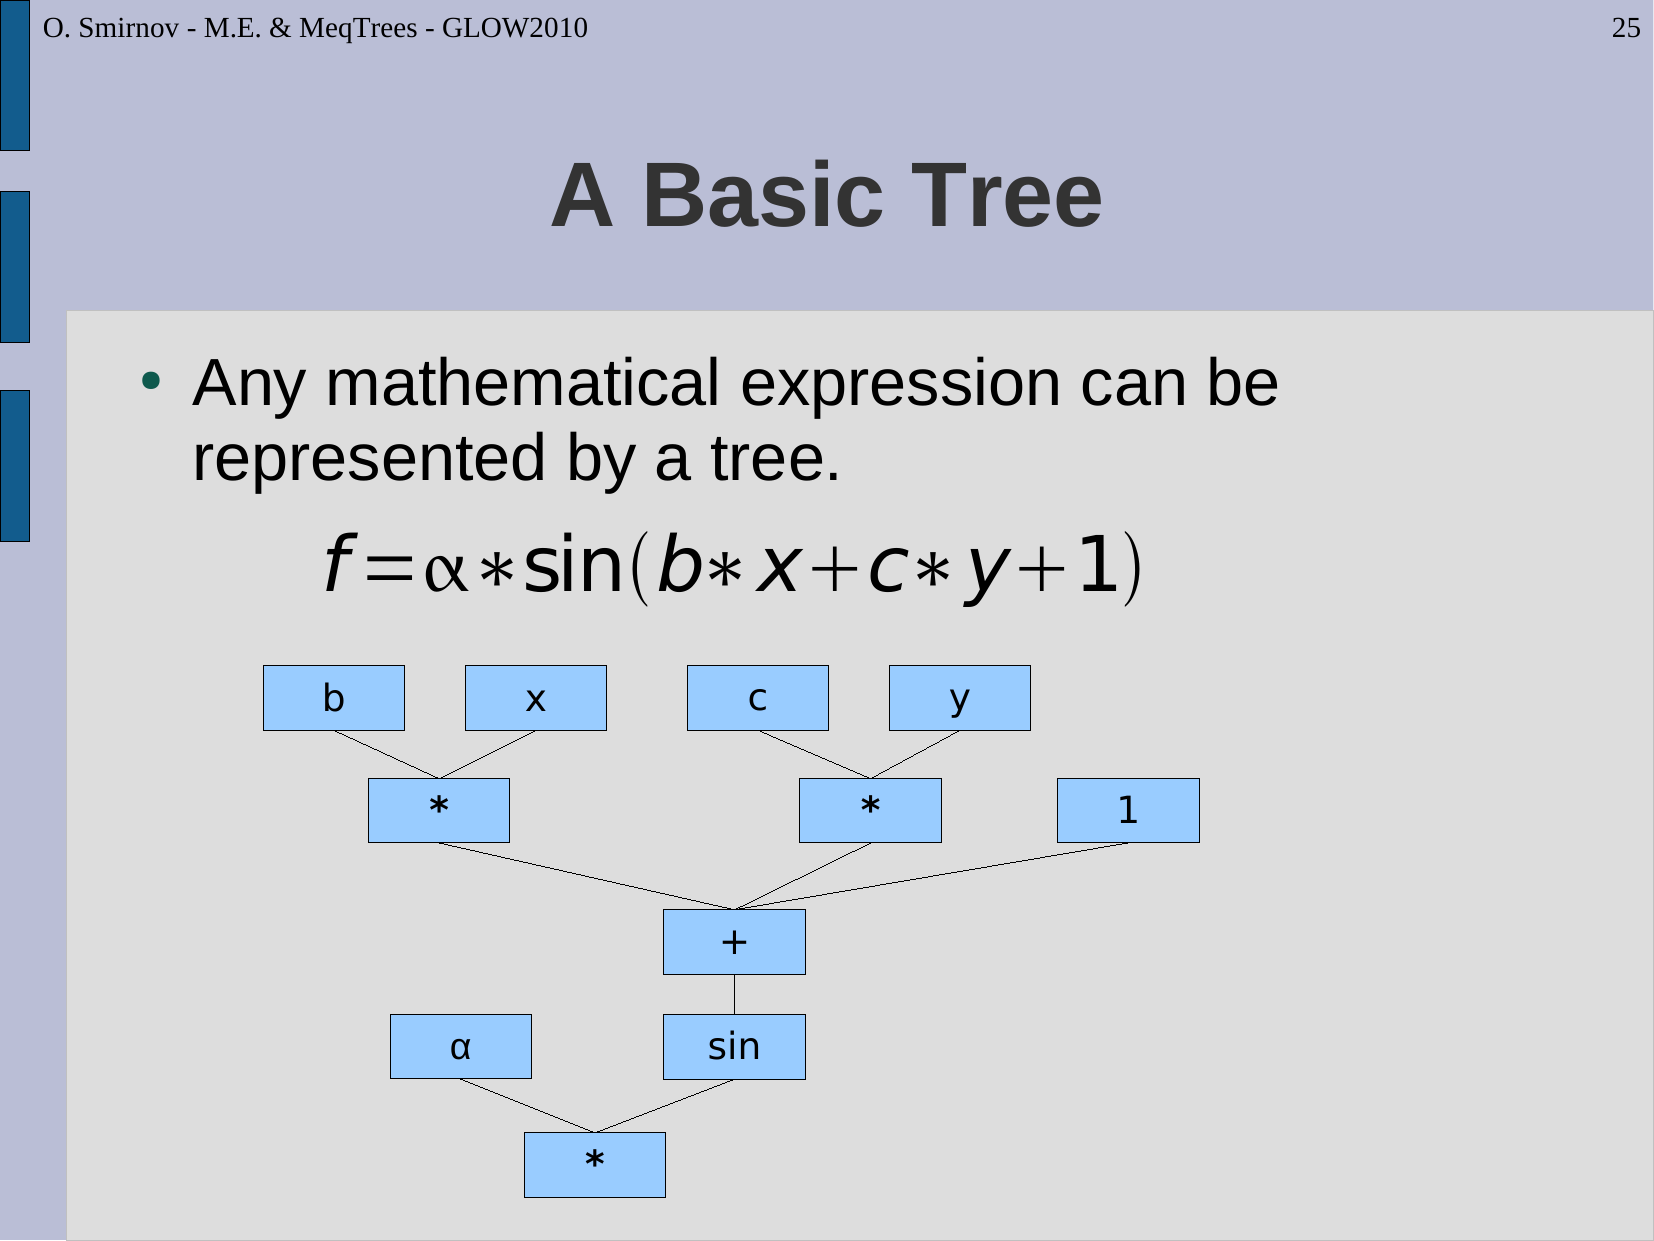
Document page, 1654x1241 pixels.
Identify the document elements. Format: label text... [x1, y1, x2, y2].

text_box sin [663, 1014, 806, 1080]
chart [314, 520, 1152, 612]
text_box x [465, 665, 607, 731]
list Any mathematical expression can be represented by a tree. [121, 344, 1534, 1127]
text_box * [524, 1132, 666, 1198]
text_box y [889, 665, 1031, 731]
text_box b [263, 665, 405, 731]
text_box * [368, 778, 510, 843]
text_box + [663, 909, 806, 975]
title A Basic Tree [121, 91, 1534, 299]
text_box * [799, 778, 942, 843]
text_box c [687, 665, 829, 731]
text_box 1 [1057, 778, 1200, 843]
text_box α [390, 1014, 532, 1079]
